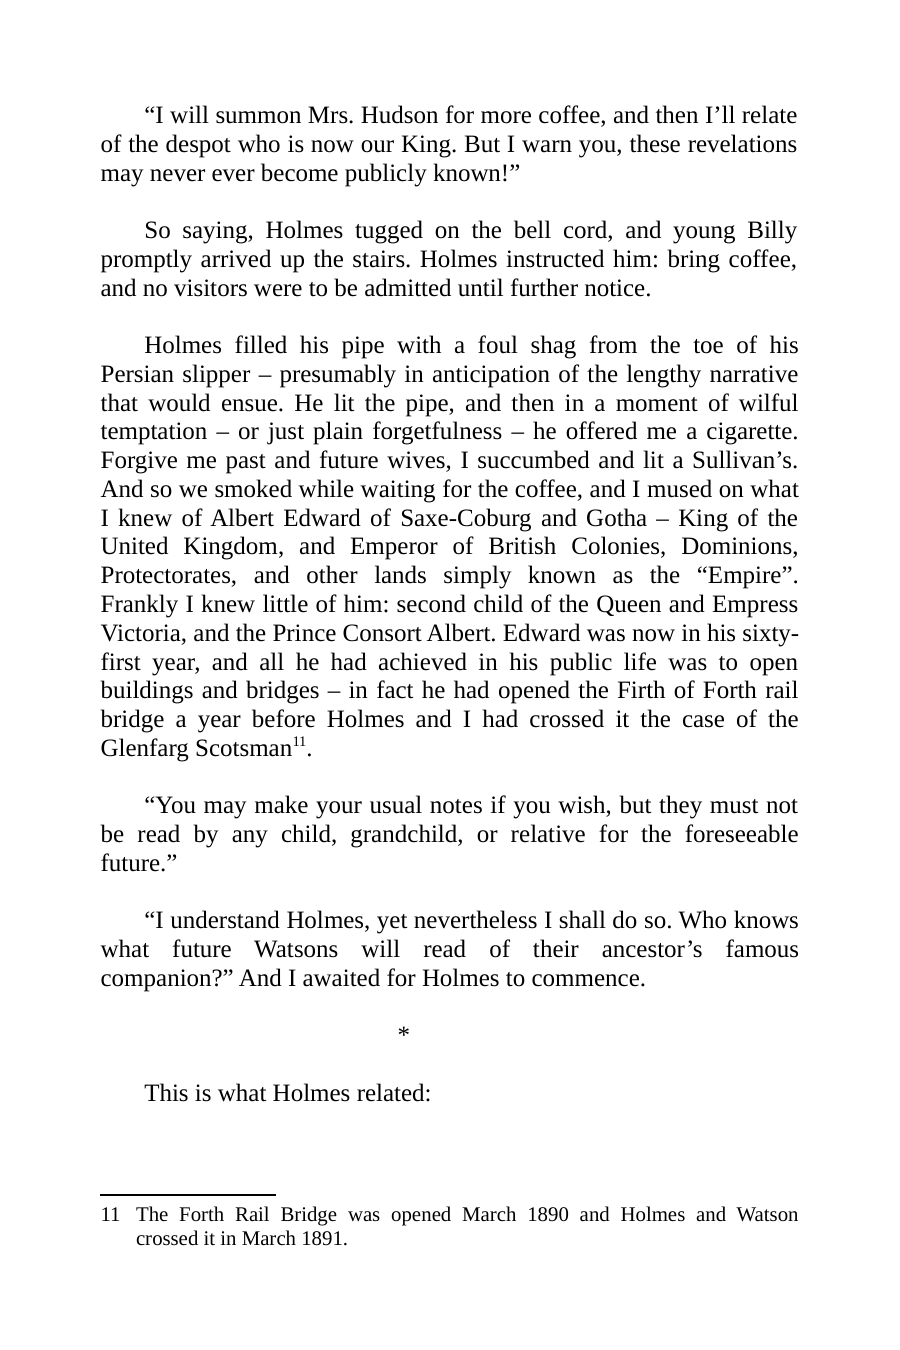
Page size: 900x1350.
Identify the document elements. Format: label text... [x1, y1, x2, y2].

text So saying, Holmes tugged on the bell cord, and young Billy promptly arrived up the stairs. Holmes instructed him: bring coffee, and no visitors were to be admitted until further notice. [100, 215, 798, 302]
text Holmes filled his pipe with a foul shag from the toe of his Persian slipper – presumably in anticipation of the lengthy narrative that would ensue. He lit the pipe, and then in a moment of wilful temptation – or just plain forgetfulness – he offered me a cigarette. Forgive me past and future wives, I succumbed and lit a Sullivan’s. And so we smoked while waiting for the coffee, and I mused on what I knew of Albert Edward of Saxe-Coburg and Gotha – King of the United Kingdom, and Emperor of British Colonies, Dominions, Protectorates, and other lands simply known as the “Empire”. Frankly I knew little of him: second child of the Queen and Empress Victoria, and the Prince Consort Albert. Edward was now in his sixty-first year, and all he had achieved in his public life was to open buildings and bridges – in fact he had opened the Firth of Forth rail bridge a year before Holmes and I had crossed it the case of the Glenfarg Scotsman. [100, 330, 799, 762]
text The Forth Rail Bridge was opened March 1890 and Holmes and Watson crossed it in March 1891. [100, 1201, 799, 1249]
text “You may make your usual notes if you wish, but they must not be read by any child, grandchild, or relative for the foreseeable future.” [100, 790, 799, 877]
text This is what Holmes related: [100, 1078, 793, 1107]
text “I will summon Mrs. Hudson for more coffee, and then I’ll relate of the despot who is now our King. But I warn you, these revelations may never ever become publicly known!” [100, 100, 798, 187]
text “I understand Holmes, yet nevertheless I shall do so. Who knows what future Watsons will read of their ancestor’s famous companion?” And I awaited for Holmes to commence. [100, 905, 799, 992]
text * [100, 1020, 707, 1049]
